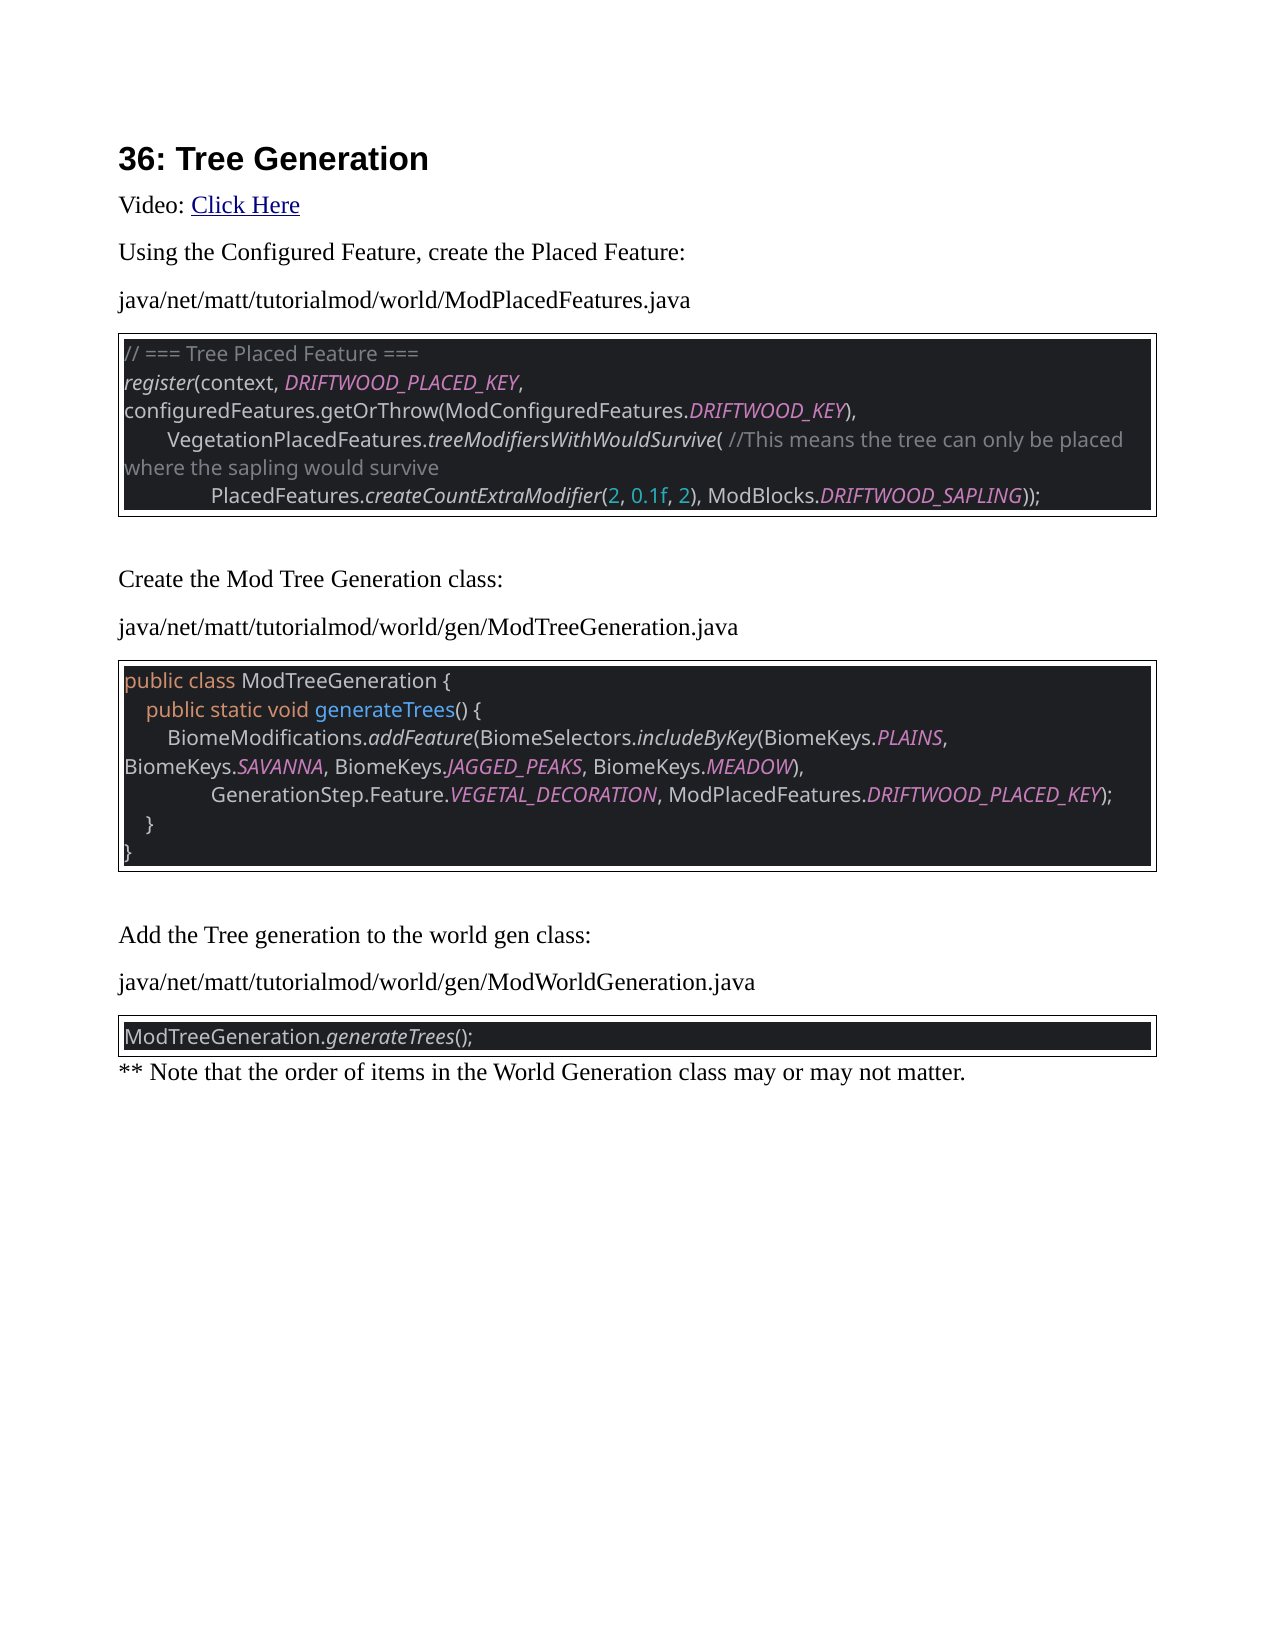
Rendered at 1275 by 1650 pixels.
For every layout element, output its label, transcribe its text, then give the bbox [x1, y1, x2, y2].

table_header ModTreeGeneration.generateTrees(); [119, 1016, 1156, 1056]
text java/net/matt/tutorialmod/world/ModPlacedFeatures.java [118, 285, 1157, 314]
text ** Note that the order of items in the World Generation class may or may not matter. [118, 1057, 1157, 1086]
table_header public class ModTreeGeneration { public static void generateTrees() { BiomeModifications.addFeature(BiomeSelectors.includeByKey(BiomeKeys.PLAINS, BiomeKeys.SAVANNA, BiomeKeys.JAGGED_PEAKS, BiomeKeys.MEADOW), GenerationStep.Feature.VEGETAL_DECORATION, ModPlacedFeatures.DRIFTWOOD_PLACED_KEY); } } [119, 661, 1156, 871]
text java/net/matt/tutorialmod/world/gen/ModWorldGeneration.java [118, 967, 1157, 996]
text Create the Mod Tree Generation class: [118, 564, 1157, 593]
text Add the Tree generation to the world gen class: [118, 920, 1157, 949]
subtitle 36: Tree Generation [118, 139, 1157, 177]
text Video: Click Here [118, 190, 1157, 219]
text java/net/matt/tutorialmod/world/gen/ModTreeGeneration.java [118, 612, 1157, 641]
table_header // === Tree Placed Feature === register(context, DRIFTWOOD_PLACED_KEY, configuredFeatures.getOrThrow(ModConfiguredFeatures.DRIFTWOOD_KEY), VegetationPlacedFeatures.treeModifiersWithWouldSurvive( //This means the tree can only be placed where the sapling would survive PlacedFeatures.createCountExtraModifier(2, 0.1f, 2), ModBlocks.DRIFTWOOD_SAPLING)); [119, 334, 1156, 516]
text Using the Configured Feature, create the Placed Feature: [118, 237, 1157, 266]
